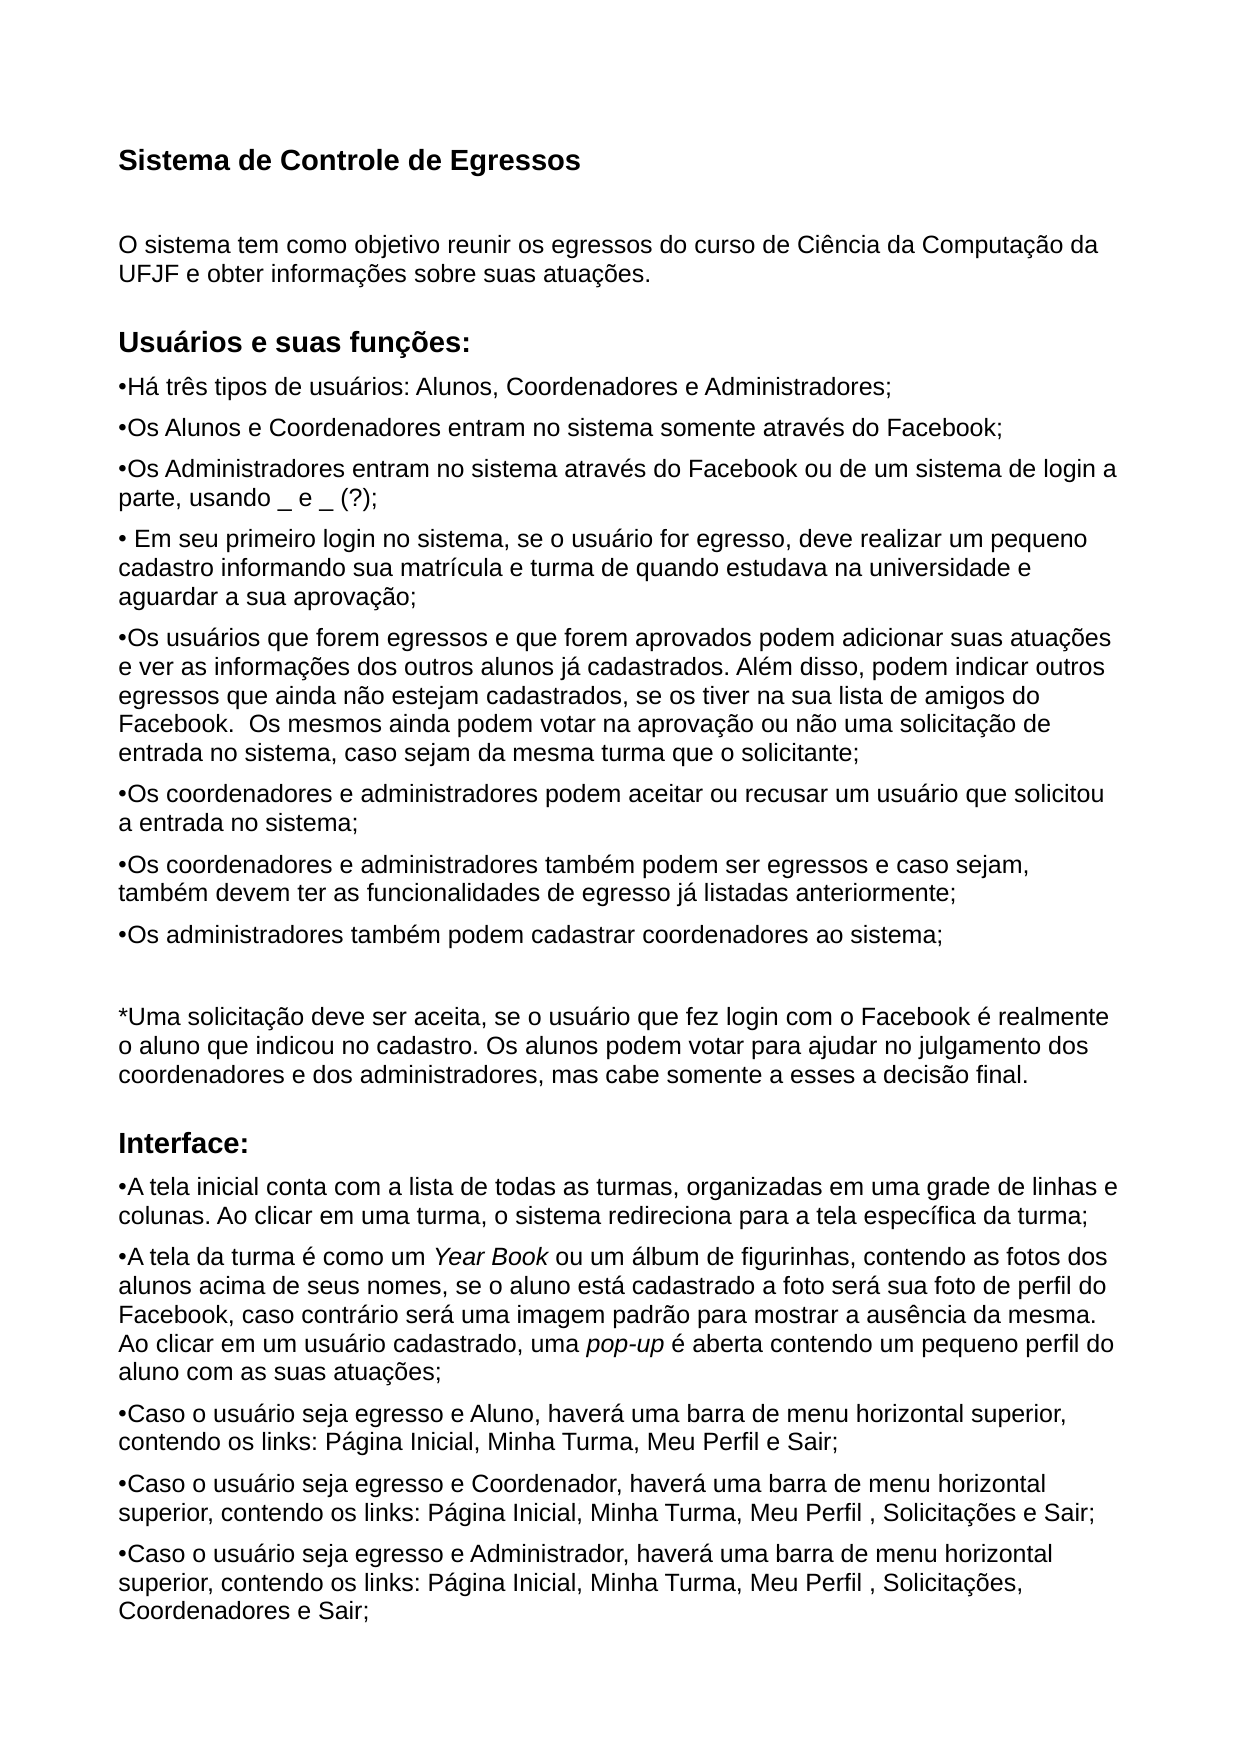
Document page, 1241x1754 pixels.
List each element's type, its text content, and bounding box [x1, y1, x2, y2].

subtitle Interface: [118, 1126, 1122, 1159]
text *Uma solicitação deve ser aceita, se o usuário que fez login com o Facebook é realmente o aluno que indicou no cadastro. Os alunos podem votar para ajudar no julgamento dos coordenadores e dos administradores, mas cabe somente a esses a decisão final. [118, 1002, 1122, 1088]
list Há três tipos de usuários: Alunos, Coordenadores e Administradores; [118, 371, 1122, 400]
list A tela inicial conta com a lista de todas as turmas, organizadas em uma grade de linhas e colunas. Ao clicar em uma turma, o sistema redireciona para a tela específica da turma; [118, 1172, 1122, 1230]
list Os coordenadores e administradores podem aceitar ou recusar um usuário que solicitou a entrada no sistema; [118, 779, 1122, 837]
list Os Alunos e Coordenadores entram no sistema somente através do Facebook; [118, 413, 1122, 442]
list Os Administradores entram no sistema através do Facebook ou de um sistema de login a parte, usando _ e _ (?); [118, 454, 1122, 512]
text O sistema tem como objetivo reunir os egressos do curso de Ciência da Computação da UFJF e obter informações sobre suas atuações. [118, 230, 1122, 288]
subtitle Usuários e suas funções: [118, 325, 1122, 359]
list Caso o usuário seja egresso e Administrador, haverá uma barra de menu horizontal superior, contendo os links: Página Inicial, Minha Turma, Meu Perfil , Solicitações, Coordenadores e Sair; [118, 1539, 1122, 1625]
list A tela da turma é como um Year Book ou um álbum de figurinhas, contendo as fotos dos alunos acima de seus nomes, se o aluno está cadastrado a foto será sua foto de perfil do Facebook, caso contrário será uma imagem padrão para mostrar a ausência da mesma. Ao clicar em um usuário cadastrado, uma pop-up é aberta contendo um pequeno perfil do aluno com as suas atuações; [118, 1242, 1122, 1386]
list Caso o usuário seja egresso e Aluno, haverá uma barra de menu horizontal superior, contendo os links: Página Inicial, Minha Turma, Meu Perfil e Sair; [118, 1398, 1122, 1456]
list Caso o usuário seja egresso e Coordenador, haverá uma barra de menu horizontal superior, contendo os links: Página Inicial, Minha Turma, Meu Perfil , Solicitações e Sair; [118, 1469, 1122, 1526]
list Os coordenadores e administradores também podem ser egressos e caso sejam, também devem ter as funcionalidades de egresso já listadas anteriormente; [118, 849, 1122, 907]
subtitle Sistema de Controle de Egressos [118, 143, 1122, 177]
list Os usuários que forem egressos e que forem aprovados podem adicionar suas atuações e ver as informações dos outros alunos já cadastrados. Além disso, podem indicar outros egressos que ainda não estejam cadastrados, se os tiver na sua lista de amigos do Facebook. Os mesmos ainda podem votar na aprovação ou não uma solicitação de entrada no sistema, caso sejam da mesma turma que o solicitante; [118, 623, 1122, 767]
list Em seu primeiro login no sistema, se o usuário for egresso, deve realizar um pequeno cadastro informando sua matrícula e turma de quando estudava na universidade e aguardar a sua aprovação; [118, 524, 1122, 611]
list Os administradores também podem cadastrar coordenadores ao sistema; [118, 920, 1122, 948]
